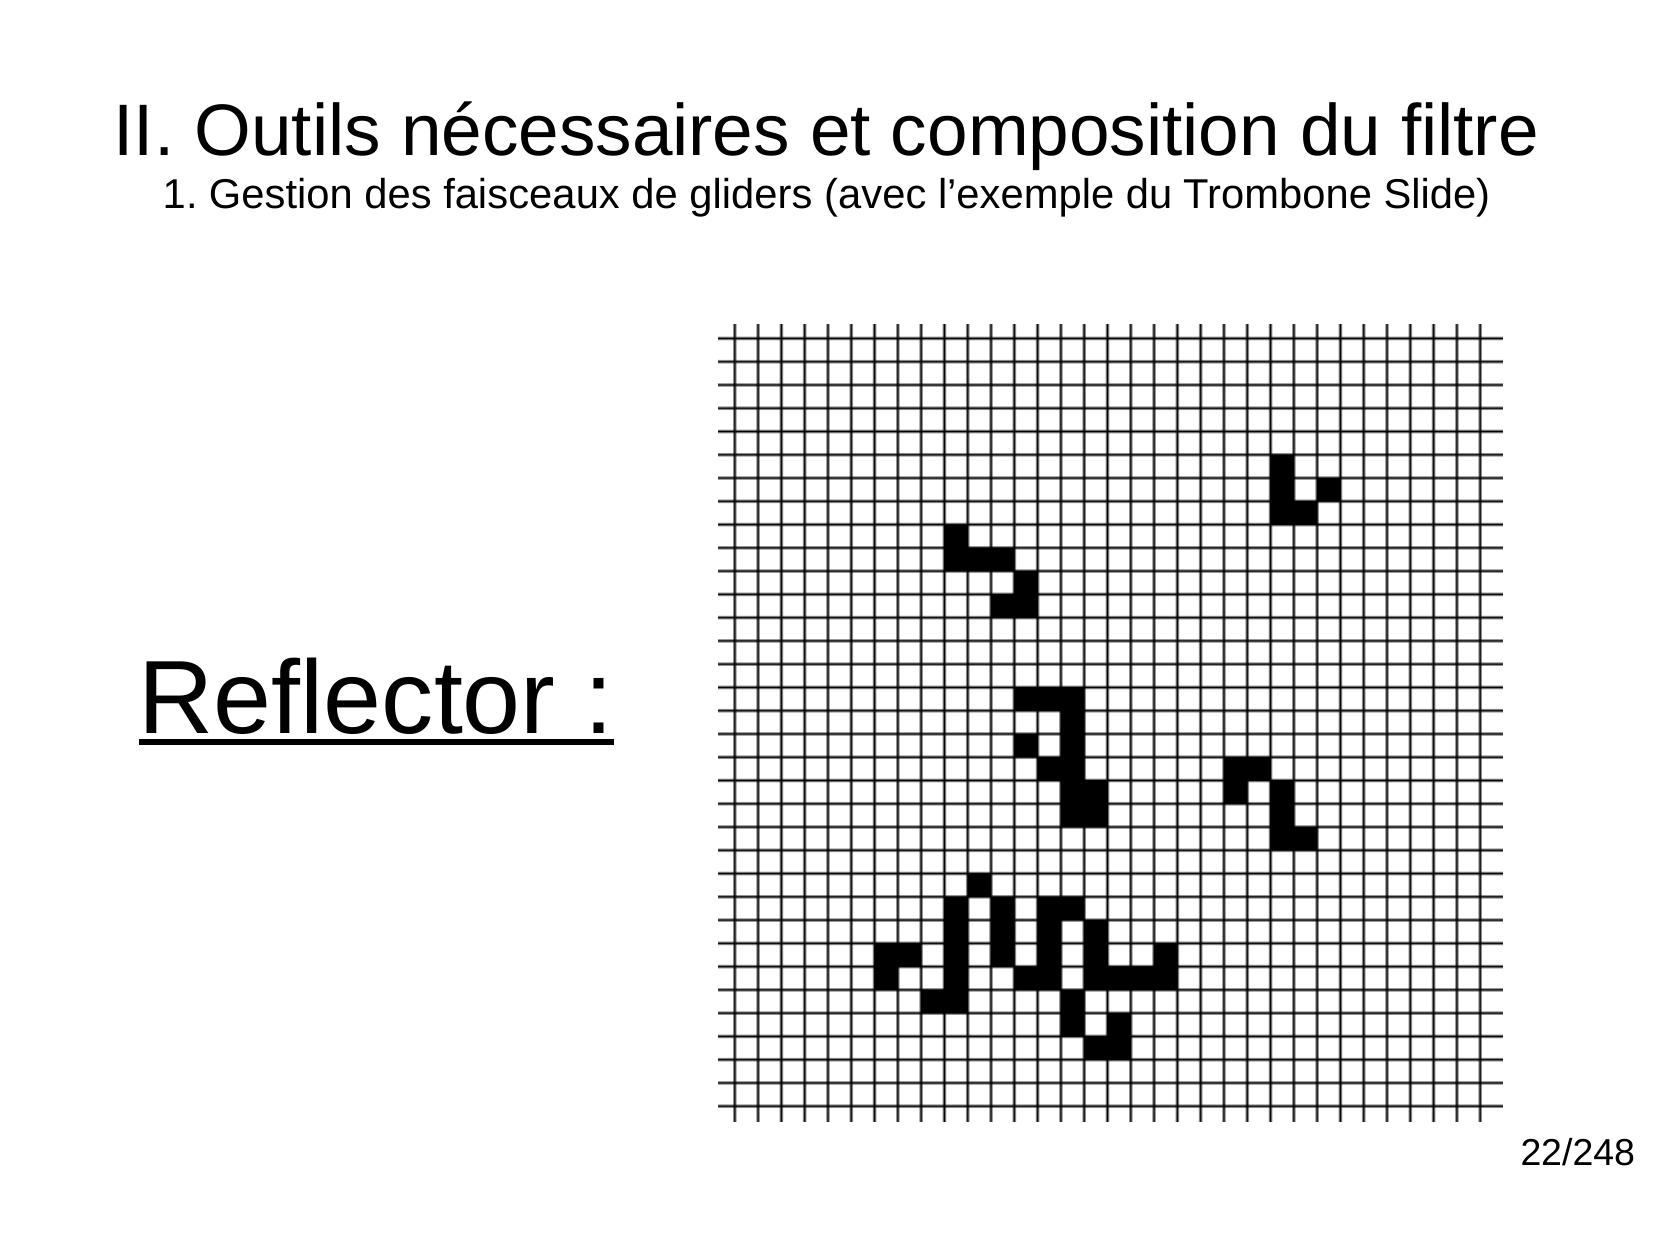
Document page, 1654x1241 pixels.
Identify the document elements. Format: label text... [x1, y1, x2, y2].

title II. Outils nécessaires et composition du filtre 1. Gestion des faisceaux de gliders (avec l’exemple du Trombone Slide) [0, 30, 1654, 276]
text_box <number>/248 [1505, 1124, 1654, 1182]
text_box Reflector : [124, 631, 629, 763]
picture [718, 324, 1503, 1123]
